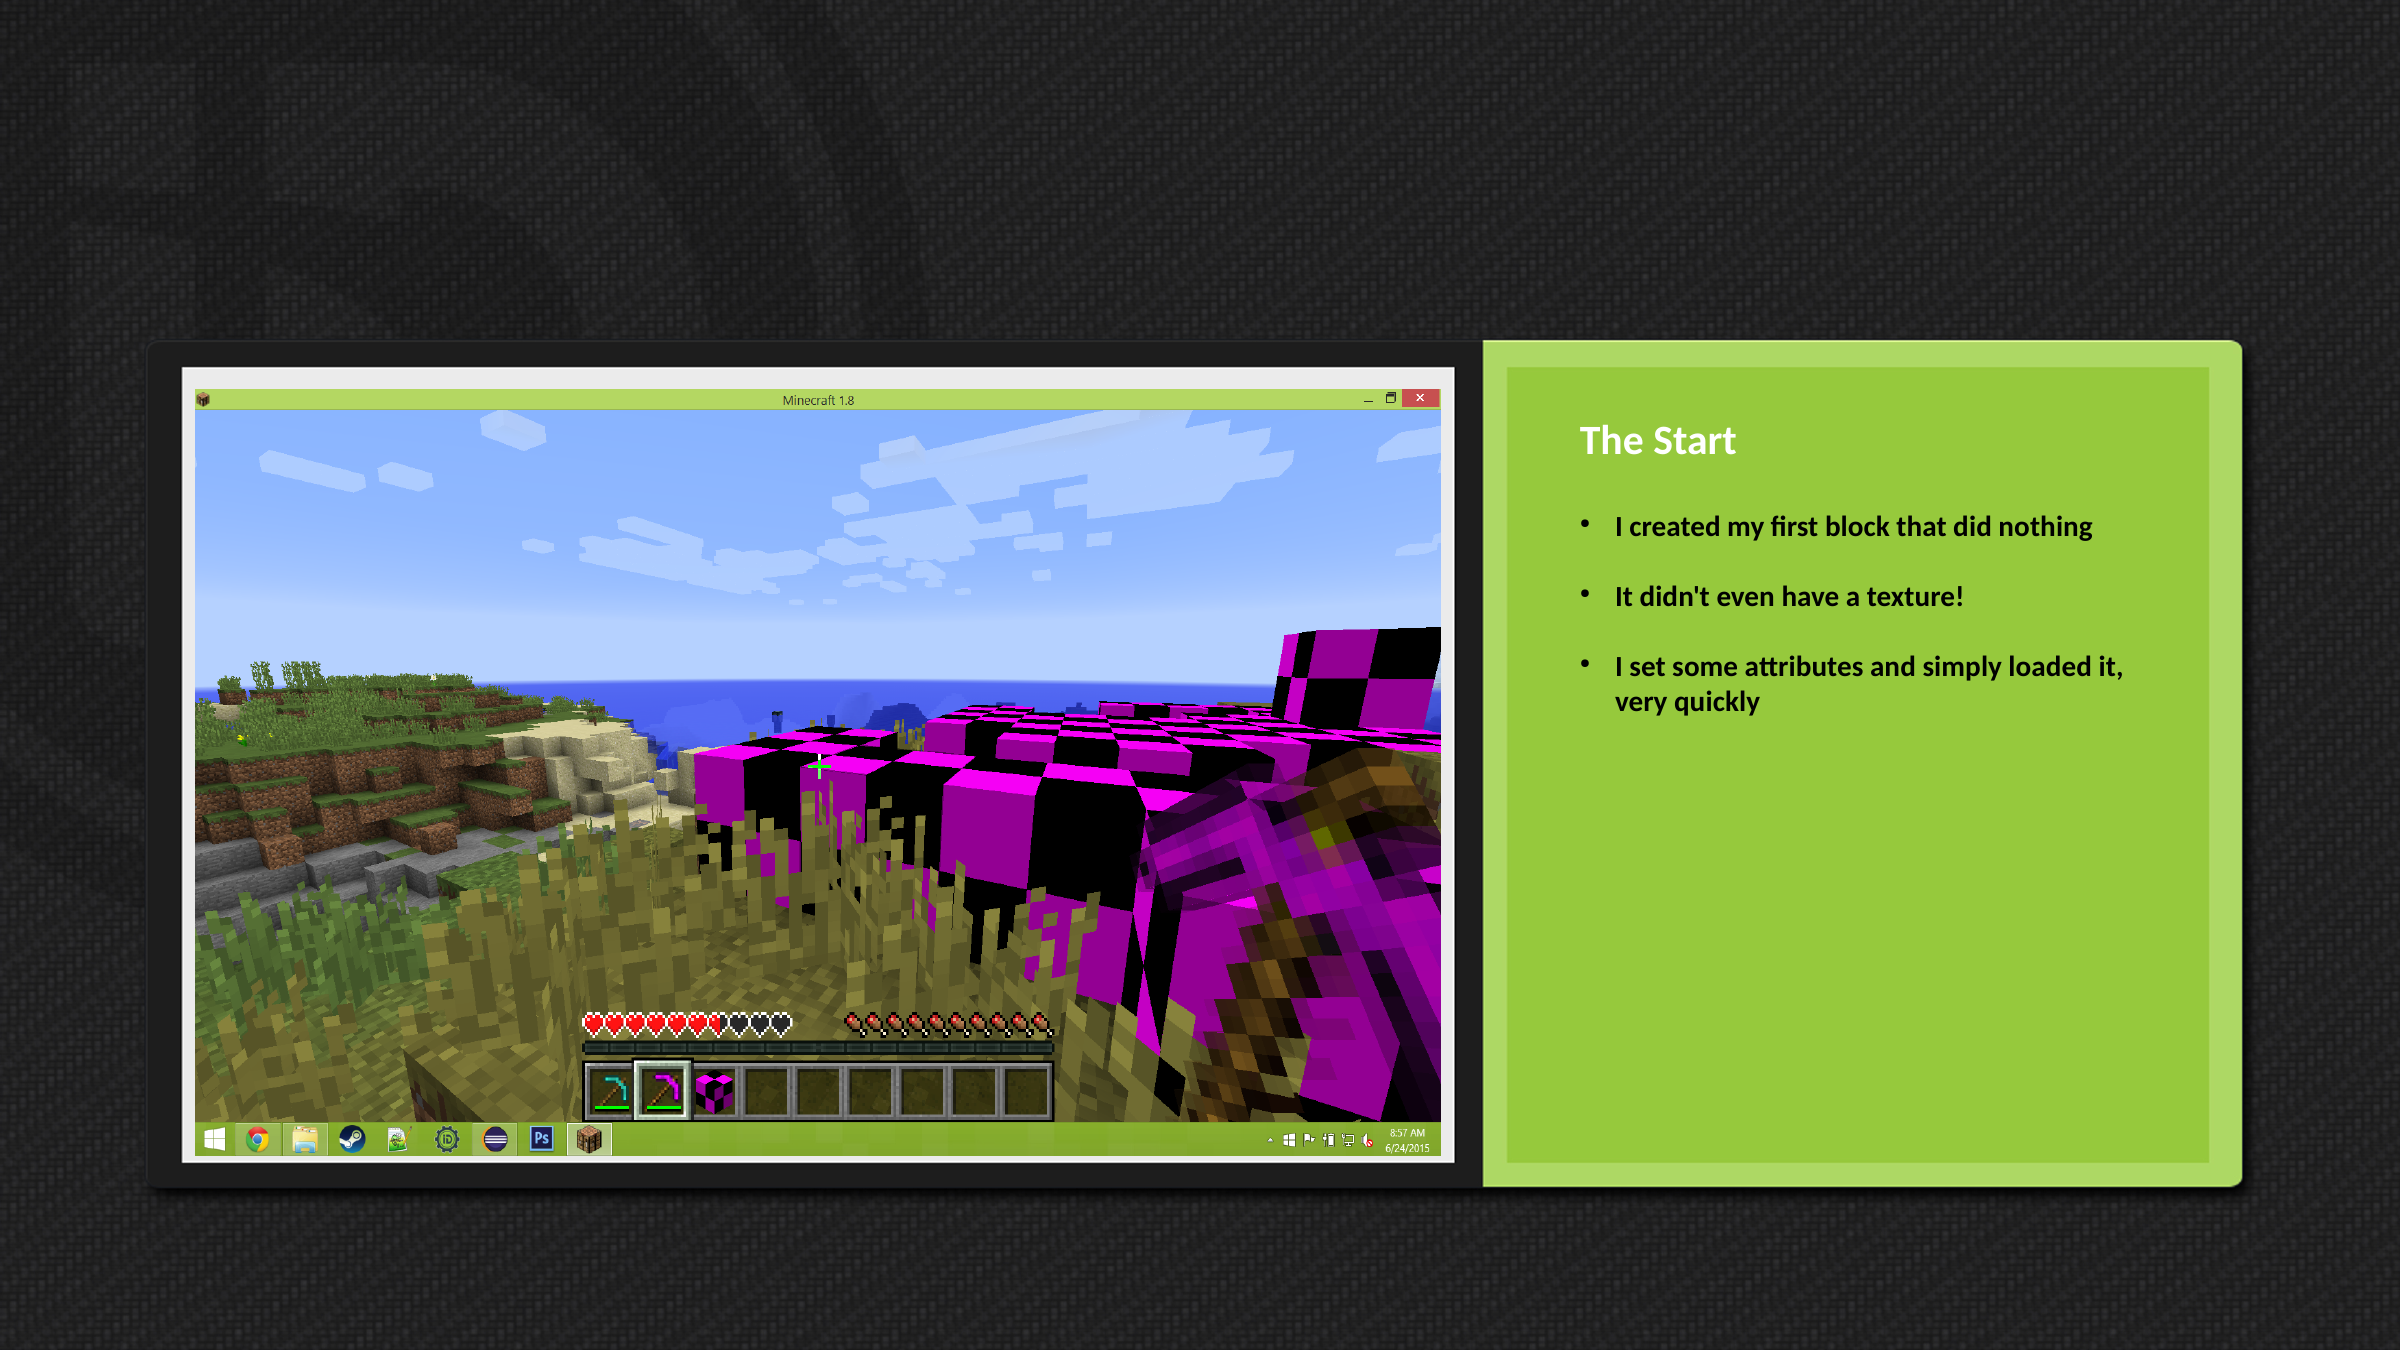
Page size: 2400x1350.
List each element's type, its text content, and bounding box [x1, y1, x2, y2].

text_box The Start I created my first block that did nothing It didn't even have a texture! I set some attributes and simply loaded it, very quickly [1564, 404, 2175, 760]
picture [0, 0, 2400, 1350]
